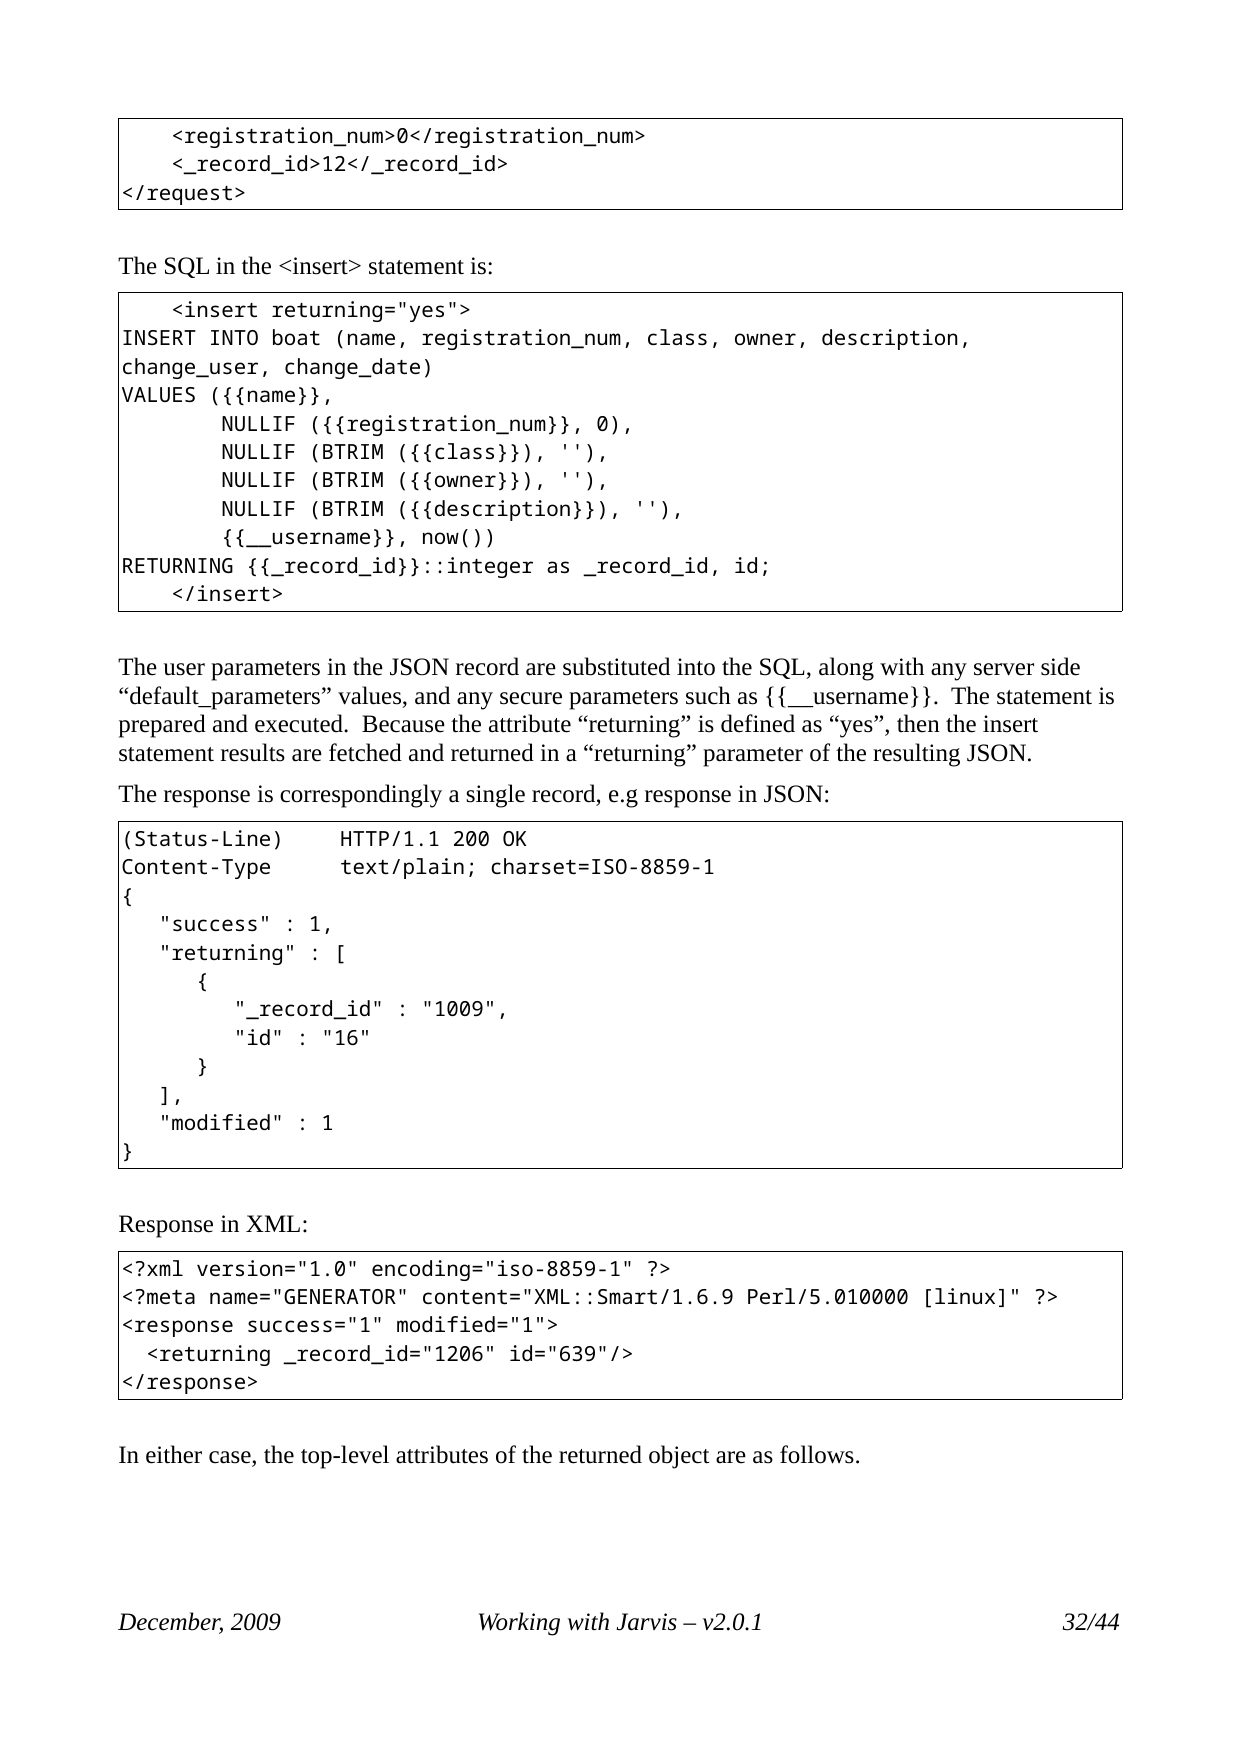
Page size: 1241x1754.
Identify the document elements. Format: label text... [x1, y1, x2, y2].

text Response in XML: [118, 1209, 1122, 1238]
text <insert returning="yes"> [119, 293, 1122, 320]
text { [119, 878, 1122, 906]
text </request> [119, 175, 1122, 209]
text <registration_num>0</registration_num> [119, 119, 1122, 147]
text NULLIF ({{registration_num}}, 0), [119, 406, 1122, 434]
text "id" : "16" [119, 1020, 1122, 1048]
text </insert> [119, 576, 1122, 611]
text "success" : 1, [119, 906, 1122, 934]
text <?xml version="1.0" encoding="iso-8859-1" ?> [119, 1252, 1122, 1279]
text </response> [119, 1364, 1122, 1399]
text (Status-Line) HTTP/1.1 200 OK [119, 822, 1122, 849]
text <_record_id>12</_record_id> [119, 147, 1122, 175]
text } [119, 1048, 1122, 1077]
text NULLIF (BTRIM ({{owner}}), ''), [119, 463, 1122, 491]
text <?meta name="GENERATOR" content="XML::Smart/1.6.9 Perl/5.010000 [linux]" ?> [119, 1279, 1122, 1307]
text {{__username}}, now()) [119, 519, 1122, 548]
text The response is correspondingly a single record, e.g response in JSON: [118, 779, 1122, 808]
text "modified" : 1 [119, 1105, 1122, 1134]
text "_record_id" : "1009", [119, 991, 1122, 1020]
text } [119, 1134, 1122, 1168]
text <response success="1" modified="1"> [119, 1307, 1122, 1336]
text The user parameters in the JSON record are substituted into the SQL, along with any server side “default_parameters” values, and any secure parameters such as {{__username}}. The statement is prepared and executed. Because the attribute “returning” is defined as “yes”, then the insert statement results are fetched and returned in a “returning” parameter of the resulting JSON. [118, 652, 1122, 767]
text RETURNING {{_record_id}}::integer as _record_id, id; [119, 548, 1122, 576]
text ], [119, 1077, 1122, 1105]
text INSERT INTO boat (name, registration_num, class, owner, description, change_user, change_date) [119, 320, 1122, 377]
text NULLIF (BTRIM ({{description}}), ''), [119, 491, 1122, 519]
text The SQL in the <insert> statement is: [118, 251, 1122, 279]
text { [119, 963, 1122, 991]
text In either case, the top-level attributes of the returned object are as follows. [118, 1440, 1122, 1469]
text Content-Type text/plain; charset=ISO-8859-1 [119, 849, 1122, 878]
text "returning" : [ [119, 934, 1122, 963]
text <returning _record_id="1206" id="639"/> [119, 1336, 1122, 1364]
text VALUES ({{name}}, [119, 377, 1122, 406]
text NULLIF (BTRIM ({{class}}), ''), [119, 434, 1122, 463]
